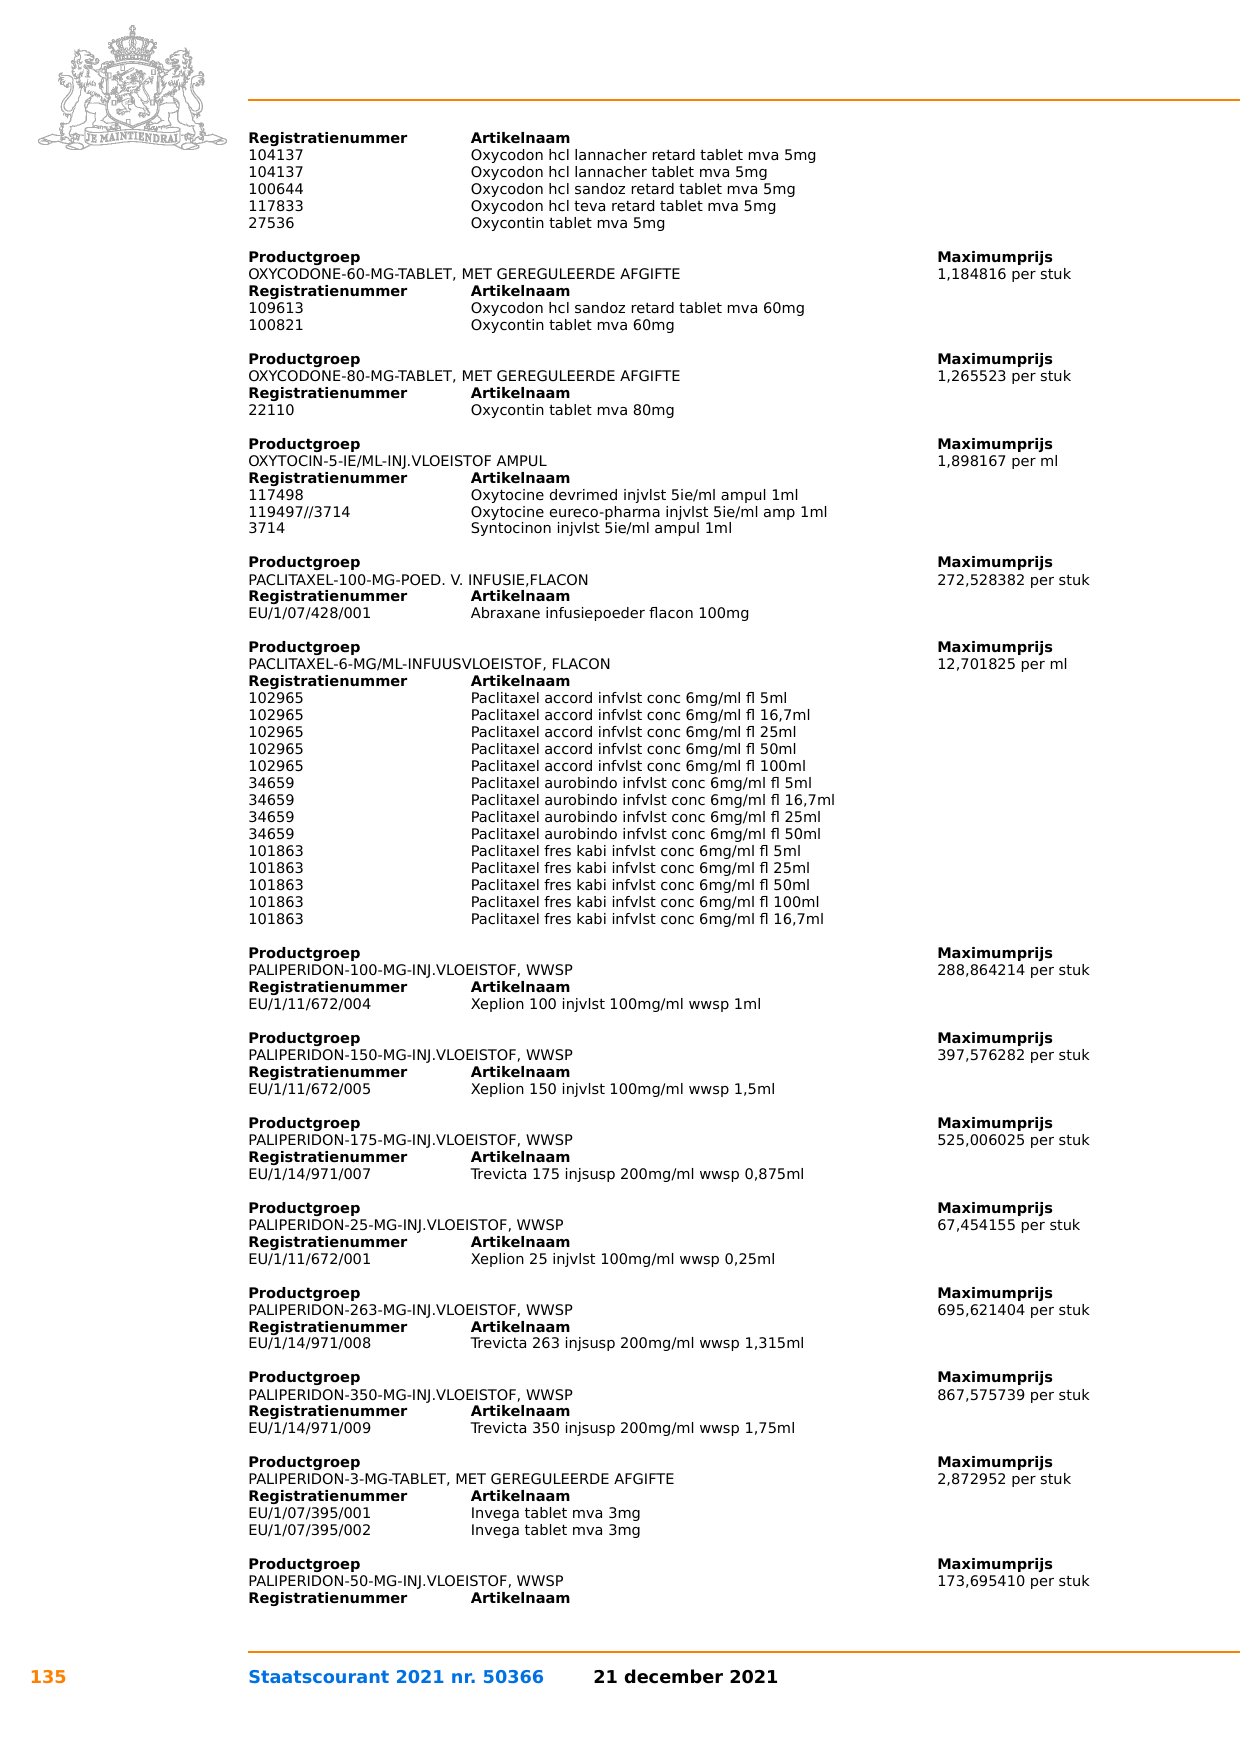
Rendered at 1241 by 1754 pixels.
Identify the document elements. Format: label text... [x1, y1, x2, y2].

table_cell [465, 554, 931, 571]
table_cell OXYCODONE-60-MG-TABLET, MET GEREGULEERDE AFGIFTE [248, 266, 931, 283]
table_cell [931, 130, 1163, 147]
table_cell PALIPERIDON-350-MG-INJ.VLOEISTOF, WWSP [248, 1386, 931, 1403]
table_cell 1,265523 per stuk [931, 368, 1163, 384]
table_cell 101863 [248, 911, 464, 928]
table_cell 117498 [248, 486, 464, 503]
table_cell [465, 436, 931, 452]
table_cell 34659 [248, 775, 464, 792]
table_cell Registratienummer [248, 588, 464, 605]
table_cell 67,454155 per stuk [931, 1217, 1163, 1233]
table_cell PALIPERIDON-100-MG-INJ.VLOEISTOF, WWSP [248, 962, 931, 979]
table_cell PALIPERIDON-25-MG-INJ.VLOEISTOF, WWSP [248, 1217, 931, 1233]
table_cell 119497//3714 [248, 504, 464, 520]
table_cell 12,701825 per ml [931, 656, 1163, 673]
table_cell Oxycontin tablet mva 80mg [465, 402, 1163, 418]
table_cell 1,898167 per ml [931, 453, 1163, 469]
table_cell Oxycodon hcl teva retard tablet mva 5mg [465, 198, 1163, 215]
table_cell 102965 [248, 758, 464, 775]
table_cell Artikelnaam [465, 130, 931, 147]
table_cell Artikelnaam [465, 1590, 931, 1607]
table_cell Productgroep [248, 1030, 464, 1047]
table_cell Maximumprijs [931, 639, 1163, 656]
table_cell 867,575739 per stuk [931, 1386, 1163, 1403]
table_cell Paclitaxel aurobindo infvlst conc 6mg/ml fl 5ml [465, 775, 1163, 792]
table_cell 3714 [248, 520, 464, 537]
table_cell Productgroep [248, 1454, 464, 1471]
table_cell [465, 639, 931, 656]
picture [38, 25, 227, 150]
table_cell Artikelnaam [465, 673, 931, 690]
table_cell 22110 [248, 402, 464, 418]
table_cell Paclitaxel fres kabi infvlst conc 6mg/ml fl 5ml [465, 843, 1163, 860]
table_cell PALIPERIDON-150-MG-INJ.VLOEISTOF, WWSP [248, 1047, 931, 1064]
table_cell Xeplion 25 injvlst 100mg/ml wwsp 0,25ml [465, 1251, 1163, 1267]
table_cell PALIPERIDON-50-MG-INJ.VLOEISTOF, WWSP [248, 1573, 931, 1590]
table_cell 101863 [248, 843, 464, 860]
table_cell [465, 1030, 931, 1047]
table_cell [931, 1149, 1163, 1166]
table_cell Registratienummer [248, 130, 464, 147]
table_cell [931, 385, 1163, 402]
table_cell Artikelnaam [465, 588, 931, 605]
table_cell OXYCODONE-80-MG-TABLET, MET GEREGULEERDE AFGIFTE [248, 368, 931, 384]
table_cell [465, 249, 931, 266]
table_cell 173,695410 per stuk [931, 1573, 1163, 1590]
table_cell [931, 1403, 1163, 1420]
table_cell [931, 673, 1163, 690]
table_cell [465, 1200, 931, 1217]
table_cell Maximumprijs [931, 1556, 1163, 1573]
table_cell [248, 1183, 1163, 1199]
table_cell [931, 283, 1163, 300]
table_cell [931, 1234, 1163, 1251]
table_cell [931, 588, 1163, 605]
table_cell Artikelnaam [465, 470, 931, 486]
table_cell Artikelnaam [465, 1234, 931, 1251]
table_cell [931, 1590, 1163, 1607]
table_cell Productgroep [248, 945, 464, 962]
table_cell Abraxane infusiepoeder flacon 100mg [465, 605, 1163, 622]
table_cell EU/1/11/672/001 [248, 1251, 464, 1267]
table_cell 101863 [248, 877, 464, 894]
table_cell Paclitaxel aurobindo infvlst conc 6mg/ml fl 50ml [465, 826, 1163, 843]
table_cell Maximumprijs [931, 1030, 1163, 1047]
table_cell [248, 538, 1163, 554]
table_cell 34659 [248, 809, 464, 826]
table_cell Maximumprijs [931, 351, 1163, 368]
table_cell [931, 470, 1163, 486]
table_cell Artikelnaam [465, 979, 931, 996]
table_cell 288,864214 per stuk [931, 962, 1163, 979]
table_cell [248, 1098, 1163, 1115]
table_cell 101863 [248, 860, 464, 877]
table_cell Artikelnaam [465, 1319, 931, 1335]
table_cell 104137 [248, 164, 464, 181]
table_cell Invega tablet mva 3mg [465, 1522, 1163, 1539]
table_cell Productgroep [248, 436, 464, 452]
table_cell Artikelnaam [465, 1403, 931, 1420]
table_cell Productgroep [248, 249, 464, 266]
table_cell OXYTOCIN-5-IE/ML-INJ.VLOEISTOF AMPUL [248, 453, 931, 469]
table_cell [248, 622, 1163, 639]
table_cell Paclitaxel accord infvlst conc 6mg/ml fl 25ml [465, 724, 1163, 741]
table_cell [931, 1319, 1163, 1335]
table_cell Syntocinon injvlst 5ie/ml ampul 1ml [465, 520, 1163, 537]
table_cell [248, 1268, 1163, 1284]
table_cell 102965 [248, 724, 464, 741]
table_cell Productgroep [248, 1369, 464, 1386]
table_cell Artikelnaam [465, 1149, 931, 1166]
table_cell Paclitaxel aurobindo infvlst conc 6mg/ml fl 16,7ml [465, 792, 1163, 809]
table_cell Productgroep [248, 1556, 464, 1573]
table_cell [465, 1454, 931, 1471]
table_cell 102965 [248, 741, 464, 758]
table_cell [248, 1353, 1163, 1369]
table_cell 100821 [248, 317, 464, 334]
table_cell Paclitaxel accord infvlst conc 6mg/ml fl 16,7ml [465, 707, 1163, 724]
table_cell PALIPERIDON-175-MG-INJ.VLOEISTOF, WWSP [248, 1132, 931, 1149]
table_cell [931, 1488, 1163, 1505]
table_cell Oxycontin tablet mva 60mg [465, 317, 1163, 334]
table_cell Maximumprijs [931, 1369, 1163, 1386]
table_cell Oxycodon hcl sandoz retard tablet mva 5mg [465, 181, 1163, 198]
table_cell 397,576282 per stuk [931, 1047, 1163, 1064]
table_cell [248, 1539, 1163, 1556]
table_cell Registratienummer [248, 283, 464, 300]
table_cell Registratienummer [248, 979, 464, 996]
table_cell Paclitaxel accord infvlst conc 6mg/ml fl 50ml [465, 741, 1163, 758]
table_cell [248, 232, 1163, 249]
table_cell Productgroep [248, 1115, 464, 1132]
table_cell 102965 [248, 707, 464, 724]
table_cell 695,621404 per stuk [931, 1301, 1163, 1318]
table_cell Registratienummer [248, 1234, 464, 1251]
table_cell 525,006025 per stuk [931, 1132, 1163, 1149]
table_cell Registratienummer [248, 470, 464, 486]
table_cell Registratienummer [248, 1064, 464, 1081]
table_cell 104137 [248, 147, 464, 164]
table_cell Artikelnaam [465, 1064, 931, 1081]
table_cell Oxytocine eureco-pharma injvlst 5ie/ml amp 1ml [465, 504, 1163, 520]
table_cell Paclitaxel fres kabi infvlst conc 6mg/ml fl 25ml [465, 860, 1163, 877]
table_cell 101863 [248, 894, 464, 911]
table_cell [248, 1437, 1163, 1454]
table_cell Artikelnaam [465, 385, 931, 402]
table_cell EU/1/07/395/002 [248, 1522, 464, 1539]
table_cell Registratienummer [248, 385, 464, 402]
table_cell Trevicta 175 injsusp 200mg/ml wwsp 0,875ml [465, 1166, 1163, 1183]
table_cell Registratienummer [248, 1319, 464, 1335]
table_cell EU/1/14/971/009 [248, 1420, 464, 1437]
table_cell [465, 1115, 931, 1132]
table_cell [248, 1013, 1163, 1030]
table_cell [465, 1285, 931, 1301]
table_cell Oxytocine devrimed injvlst 5ie/ml ampul 1ml [465, 486, 1163, 503]
table_cell [248, 419, 1163, 436]
table_cell Paclitaxel fres kabi infvlst conc 6mg/ml fl 100ml [465, 894, 1163, 911]
table_cell 1,184816 per stuk [931, 266, 1163, 283]
table_cell Xeplion 150 injvlst 100mg/ml wwsp 1,5ml [465, 1081, 1163, 1098]
table_cell Paclitaxel accord infvlst conc 6mg/ml fl 5ml [465, 690, 1163, 707]
table_cell [465, 351, 931, 368]
table_cell 109613 [248, 300, 464, 317]
table_cell Productgroep [248, 351, 464, 368]
table_cell [931, 1064, 1163, 1081]
table_cell EU/1/11/672/005 [248, 1081, 464, 1098]
table_cell Maximumprijs [931, 436, 1163, 452]
table_cell PALIPERIDON-3-MG-TABLET, MET GEREGULEERDE AFGIFTE [248, 1471, 931, 1488]
table_cell Maximumprijs [931, 249, 1163, 266]
table_cell Maximumprijs [931, 554, 1163, 571]
table_cell [465, 1369, 931, 1386]
table_cell Xeplion 100 injvlst 100mg/ml wwsp 1ml [465, 996, 1163, 1013]
table_cell EU/1/07/395/001 [248, 1505, 464, 1522]
table_cell Oxycodon hcl sandoz retard tablet mva 60mg [465, 300, 1163, 317]
table_cell Paclitaxel accord infvlst conc 6mg/ml fl 100ml [465, 758, 1163, 775]
table_cell Maximumprijs [931, 1200, 1163, 1217]
table_cell Maximumprijs [931, 1115, 1163, 1132]
table_cell Paclitaxel fres kabi infvlst conc 6mg/ml fl 16,7ml [465, 911, 1163, 928]
table_cell Oxycodon hcl lannacher retard tablet mva 5mg [465, 147, 1163, 164]
table_cell Oxycontin tablet mva 5mg [465, 215, 1163, 232]
table_cell EU/1/14/971/007 [248, 1166, 464, 1183]
table_cell Registratienummer [248, 1403, 464, 1420]
table_cell PACLITAXEL-6-MG/ML-INFUUSVLOEISTOF, FLACON [248, 656, 931, 673]
table_cell Productgroep [248, 1285, 464, 1301]
table_cell 102965 [248, 690, 464, 707]
table_cell Registratienummer [248, 1488, 464, 1505]
table_cell 34659 [248, 792, 464, 809]
table_cell Maximumprijs [931, 945, 1163, 962]
table_cell EU/1/11/672/004 [248, 996, 464, 1013]
table_cell 34659 [248, 826, 464, 843]
table_cell Productgroep [248, 639, 464, 656]
table_cell EU/1/14/971/008 [248, 1335, 464, 1352]
table_cell 27536 [248, 215, 464, 232]
table_cell 2,872952 per stuk [931, 1471, 1163, 1488]
table_cell Registratienummer [248, 1590, 464, 1607]
table_cell PACLITAXEL-100-MG-POED. V. INFUSIE,FLACON [248, 571, 931, 588]
table_cell Invega tablet mva 3mg [465, 1505, 1163, 1522]
table_cell [931, 979, 1163, 996]
table_cell Productgroep [248, 554, 464, 571]
table_cell 100644 [248, 181, 464, 198]
table_cell 117833 [248, 198, 464, 215]
table_cell Artikelnaam [465, 283, 931, 300]
table_cell Registratienummer [248, 673, 464, 690]
table_cell Maximumprijs [931, 1454, 1163, 1471]
table_cell [465, 1556, 931, 1573]
table_cell Oxycodon hcl lannacher tablet mva 5mg [465, 164, 1163, 181]
table_cell Trevicta 263 injsusp 200mg/ml wwsp 1,315ml [465, 1335, 1163, 1352]
table_cell Paclitaxel aurobindo infvlst conc 6mg/ml fl 25ml [465, 809, 1163, 826]
table_cell [248, 928, 1163, 945]
table_cell Artikelnaam [465, 1488, 931, 1505]
table_cell Maximumprijs [931, 1285, 1163, 1301]
table_cell 272,528382 per stuk [931, 571, 1163, 588]
table_cell Trevicta 350 injsusp 200mg/ml wwsp 1,75ml [465, 1420, 1163, 1437]
table_cell Paclitaxel fres kabi infvlst conc 6mg/ml fl 50ml [465, 877, 1163, 894]
table_cell EU/1/07/428/001 [248, 605, 464, 622]
table_cell PALIPERIDON-263-MG-INJ.VLOEISTOF, WWSP [248, 1301, 931, 1318]
table_cell [248, 334, 1163, 351]
table_cell [465, 945, 931, 962]
table_cell Registratienummer [248, 1149, 464, 1166]
table_cell Productgroep [248, 1200, 464, 1217]
